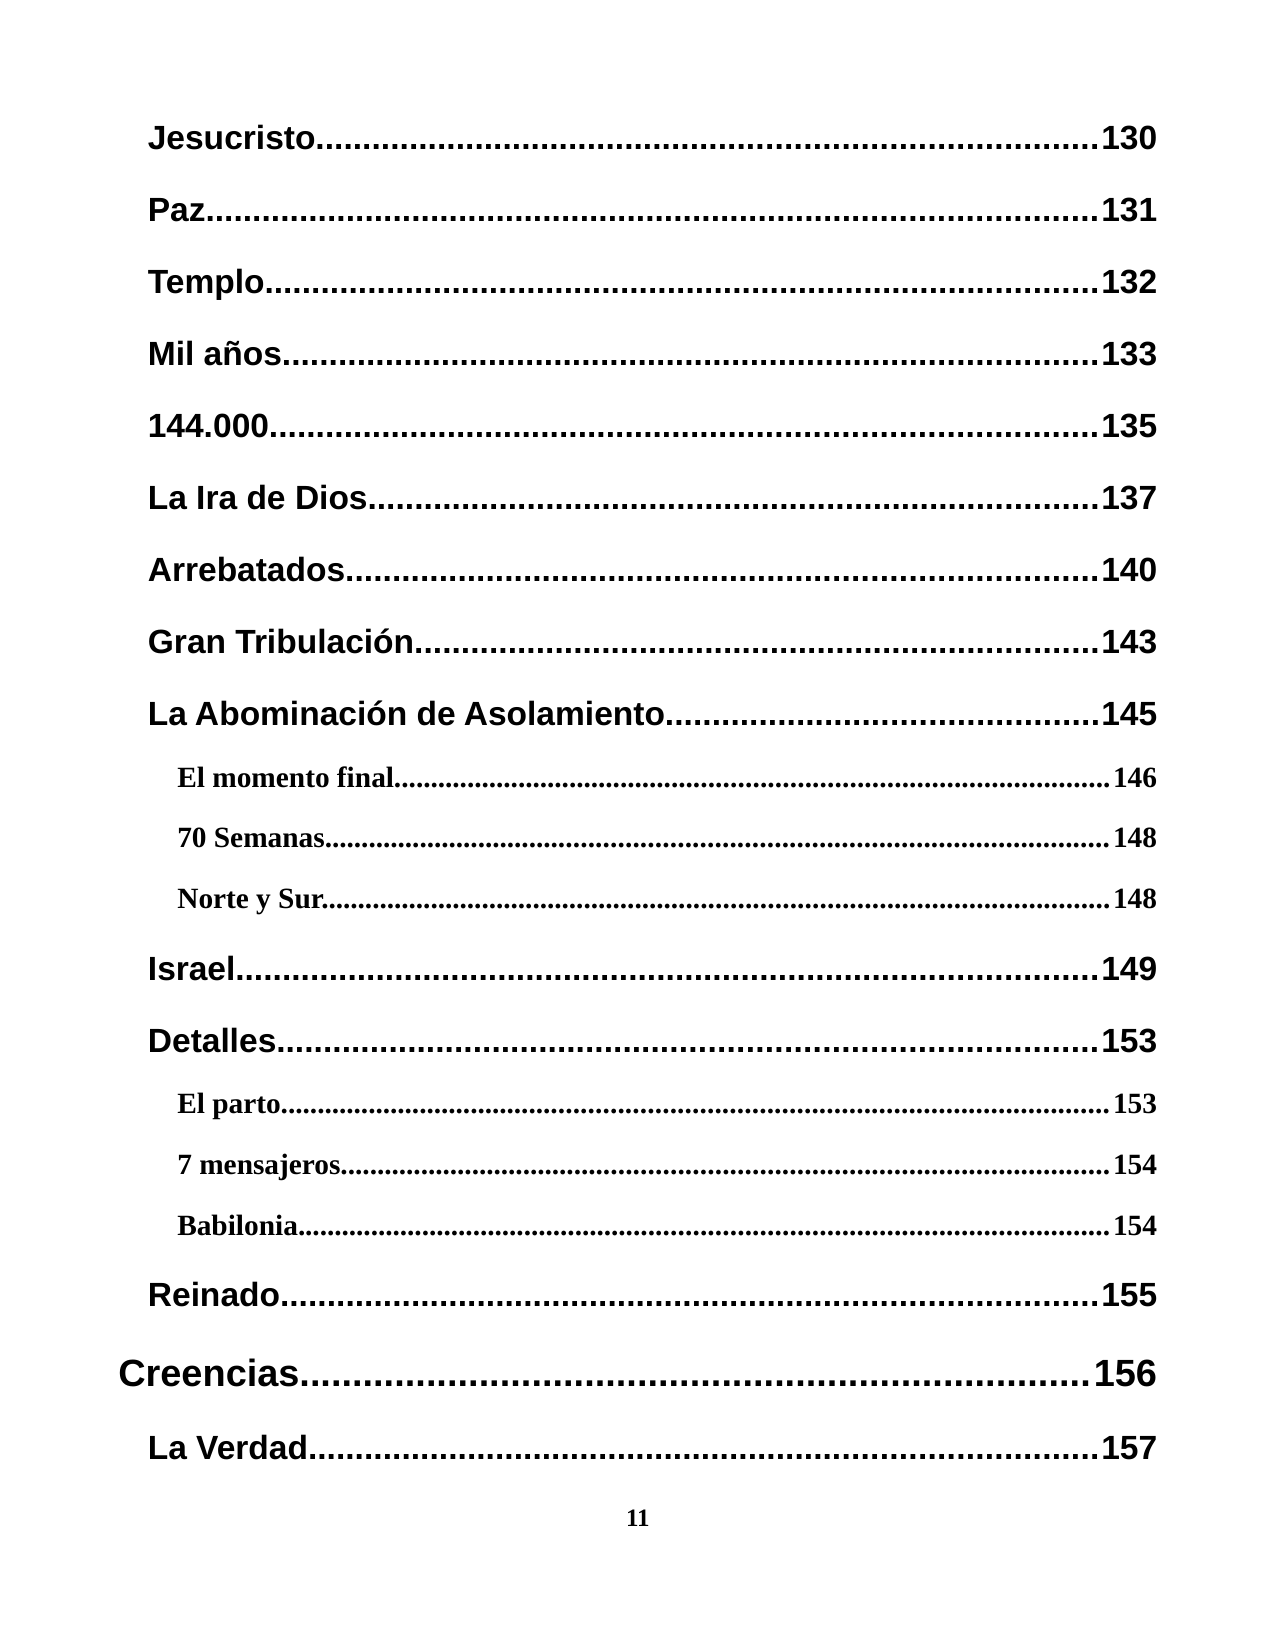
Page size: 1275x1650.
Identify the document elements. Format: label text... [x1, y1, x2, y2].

text Detalles. 153 [148, 1020, 1157, 1059]
text Paz. 131 [148, 190, 1157, 229]
text Jesucristo. 130 [148, 118, 1157, 157]
text El momento final. 146 [177, 760, 1157, 793]
text Creencias. 156 [118, 1351, 1157, 1395]
text Gran Tribulación. 143 [148, 622, 1157, 661]
text 144.000 135 [148, 406, 1157, 445]
text 7 mensajeros. 154 [177, 1147, 1157, 1181]
text Mil años. 133 [148, 334, 1157, 373]
text Templo. 132 [148, 262, 1157, 301]
text Arrebatados. 140 [148, 550, 1157, 589]
text 70 Semanas. 148 [177, 821, 1157, 854]
text La Ira de Dios. 137 [148, 478, 1157, 517]
text La Abominación de Asolamiento. 145 [148, 694, 1157, 733]
text El parto. 153 [177, 1086, 1157, 1120]
text Reinado. 155 [148, 1275, 1157, 1313]
text Babilonia. 154 [177, 1208, 1157, 1242]
text Norte y Sur. 148 [177, 881, 1157, 915]
text La Verdad. 157 [148, 1428, 1157, 1467]
text Israel. 149 [148, 948, 1157, 987]
